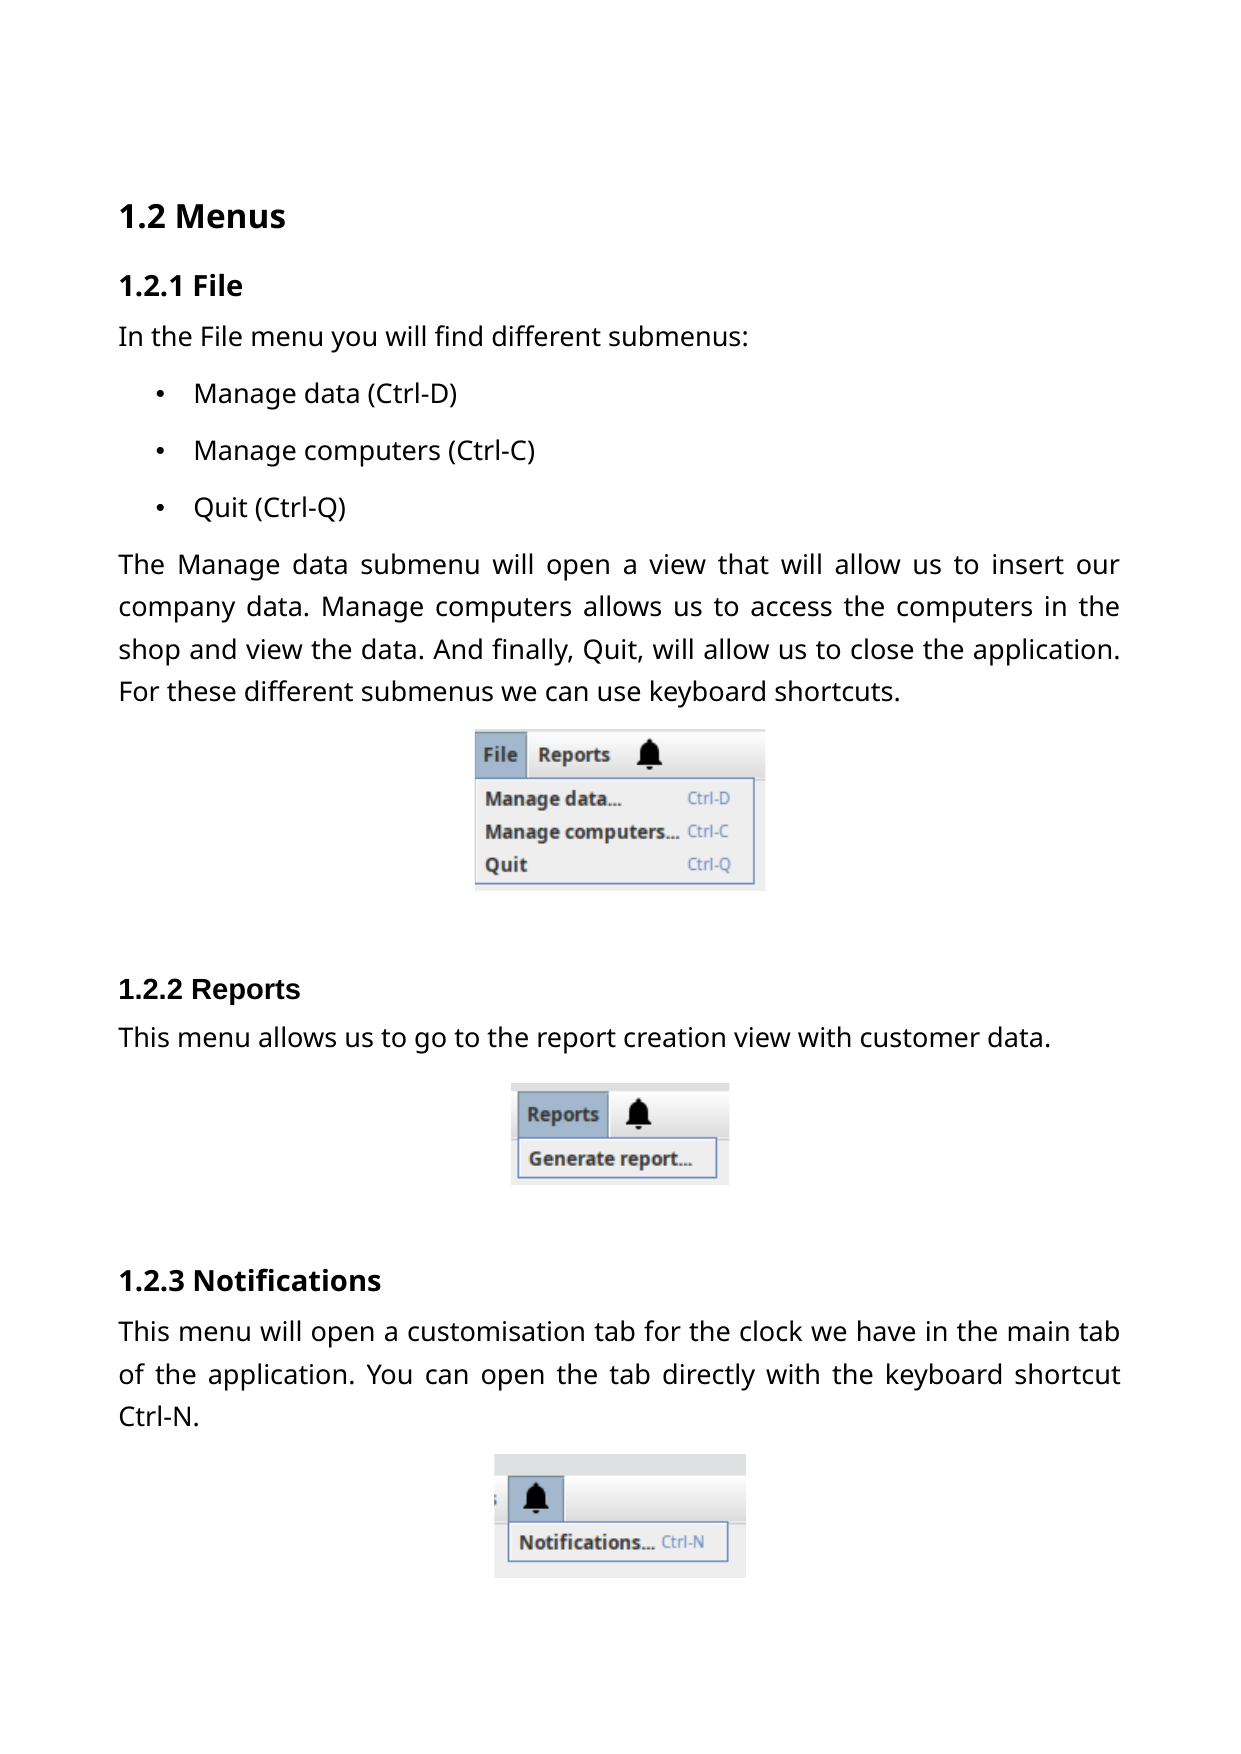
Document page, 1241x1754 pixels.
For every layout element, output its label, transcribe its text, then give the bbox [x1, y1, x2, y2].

subtitle 1.2.1 File [118, 265, 1122, 305]
subtitle 1.2 Menus [118, 193, 1122, 238]
subtitle 1.2.2 Reports [118, 972, 1122, 1006]
text The Manage data submenu will open a view that will allow us to insert our company data. Manage computers allows us to access the computers in the shop and view the data. And finally, Quit, will allow us to close the application. For these different submenus we can use keyboard shortcuts. [118, 545, 1122, 709]
list Manage computers (Ctrl-C) [156, 431, 1122, 468]
picture [474, 729, 766, 891]
text This menu will open a customisation tab for the clock we have in the main tab of the application. You can open the tab directly with the keyboard shortcut Ctrl-N. [118, 1313, 1122, 1434]
list Quit (Ctrl-Q) [156, 488, 1122, 525]
text In the File menu you will find different submenus: [118, 317, 1122, 354]
picture [510, 1083, 730, 1185]
picture [494, 1454, 746, 1578]
text This menu allows us to go to the report creation view with customer data. [118, 1018, 1122, 1055]
list Manage data (Ctrl-D) [156, 374, 1122, 411]
subtitle 1.2.3 Notifications [118, 1261, 1122, 1300]
